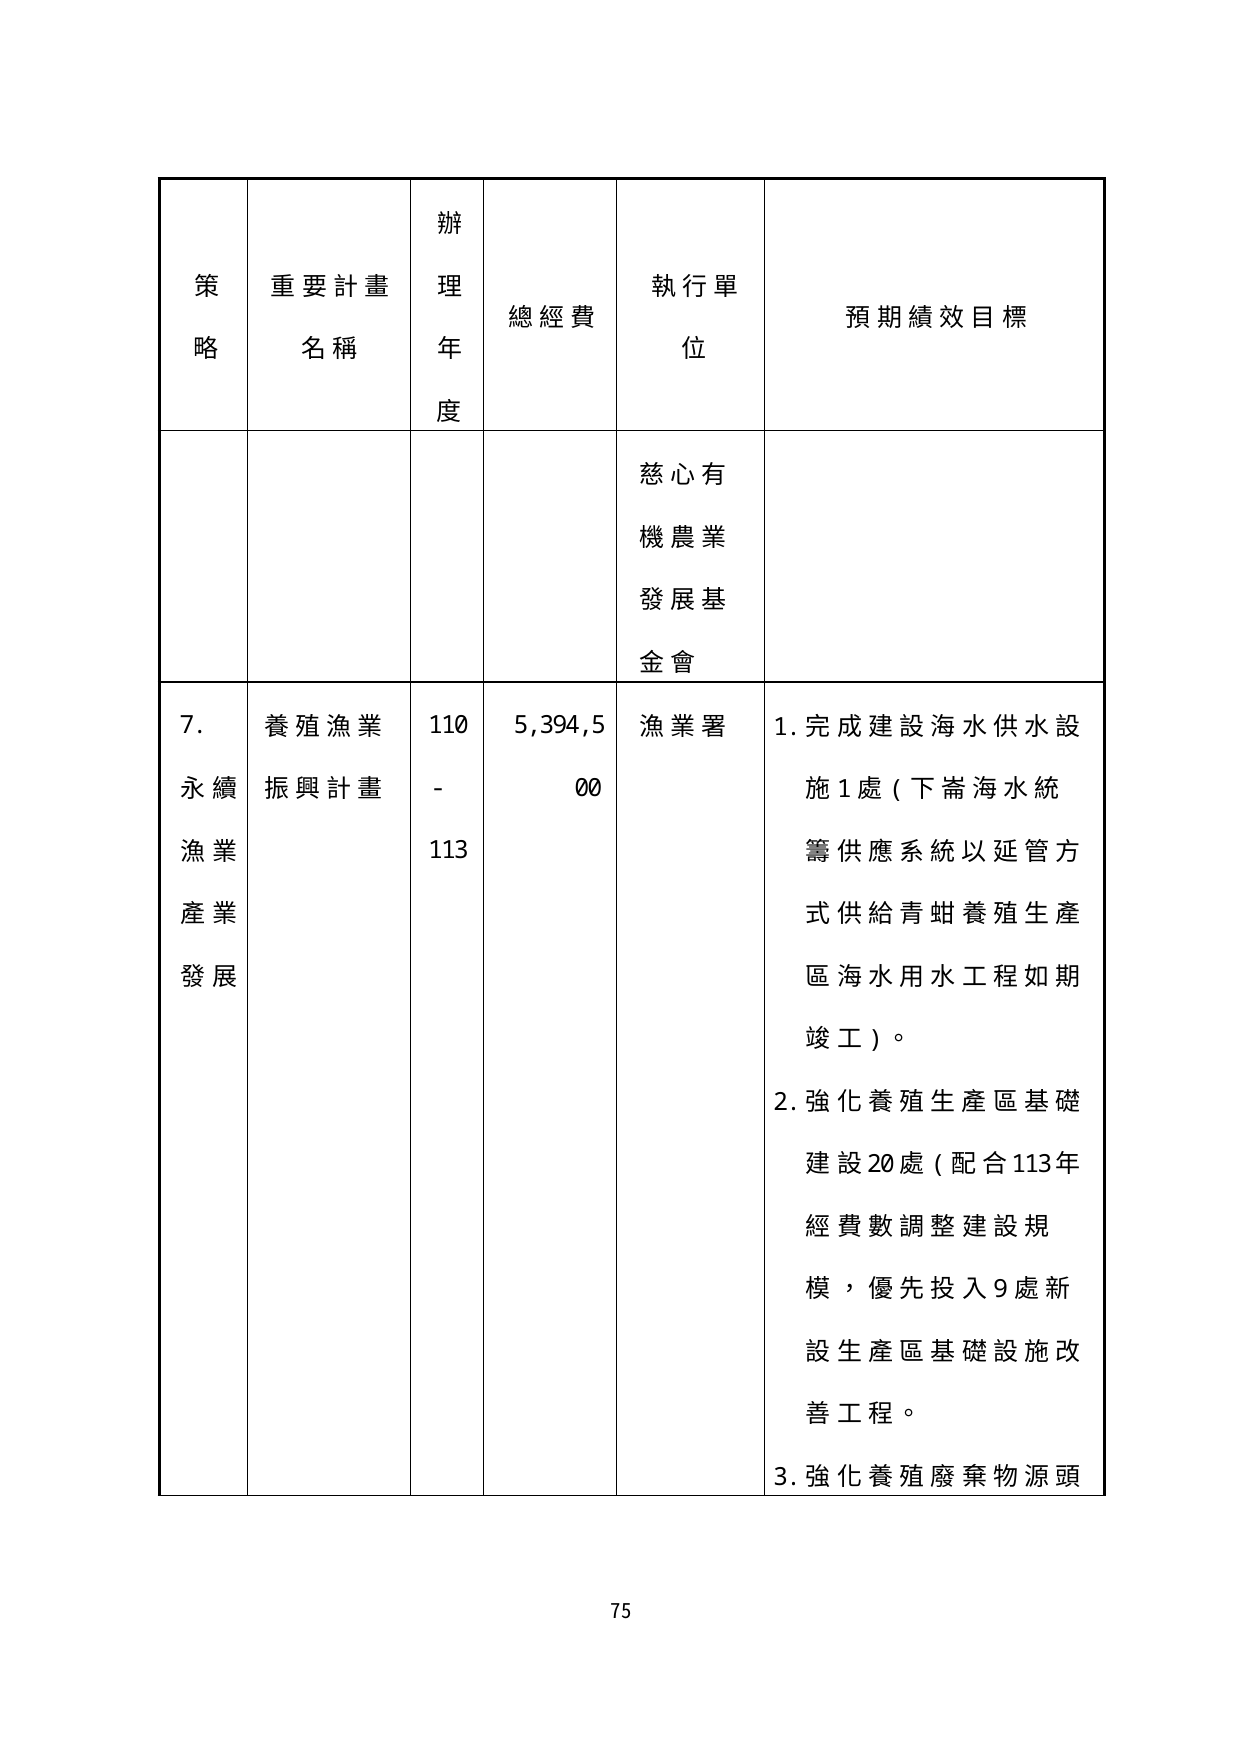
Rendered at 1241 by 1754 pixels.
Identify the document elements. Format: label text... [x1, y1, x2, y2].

table_header 策略 [161, 180, 247, 430]
table_cell 養殖漁業振興計畫 [248, 683, 410, 1495]
table_cell [248, 431, 410, 681]
table_cell [765, 431, 1103, 681]
table_cell 7. 永續漁業產業發展 [161, 683, 247, 1495]
table_cell 110-113 [411, 683, 483, 1495]
table_header 總經費 [484, 180, 616, 430]
table_cell [161, 431, 247, 681]
table_cell 5,394,500 [484, 683, 616, 1495]
table_header 辦理年度 [411, 180, 483, 430]
table_cell 慈心有機農業發展基金會 [617, 431, 764, 681]
table_header 預期績效目標 [765, 180, 1103, 430]
table_cell [411, 431, 483, 681]
table_cell 漁業署 [617, 683, 764, 1495]
table_header 重要計畫名稱 [248, 180, 410, 430]
table_cell [484, 431, 616, 681]
table_cell 1.完成建設海水供水設施1處(下崙海水統籌供應系統以延管方式供給青蚶養殖生產區海水用水工程如期竣工)。 2.強化養殖生產區基礎建設20處(配合113年經費數調整建設規模，優先投入9處新設生產區基礎設施改善工程。 3.強化養殖廢棄物源頭 [765, 683, 1103, 1495]
table_header 執行單位 [617, 180, 764, 430]
